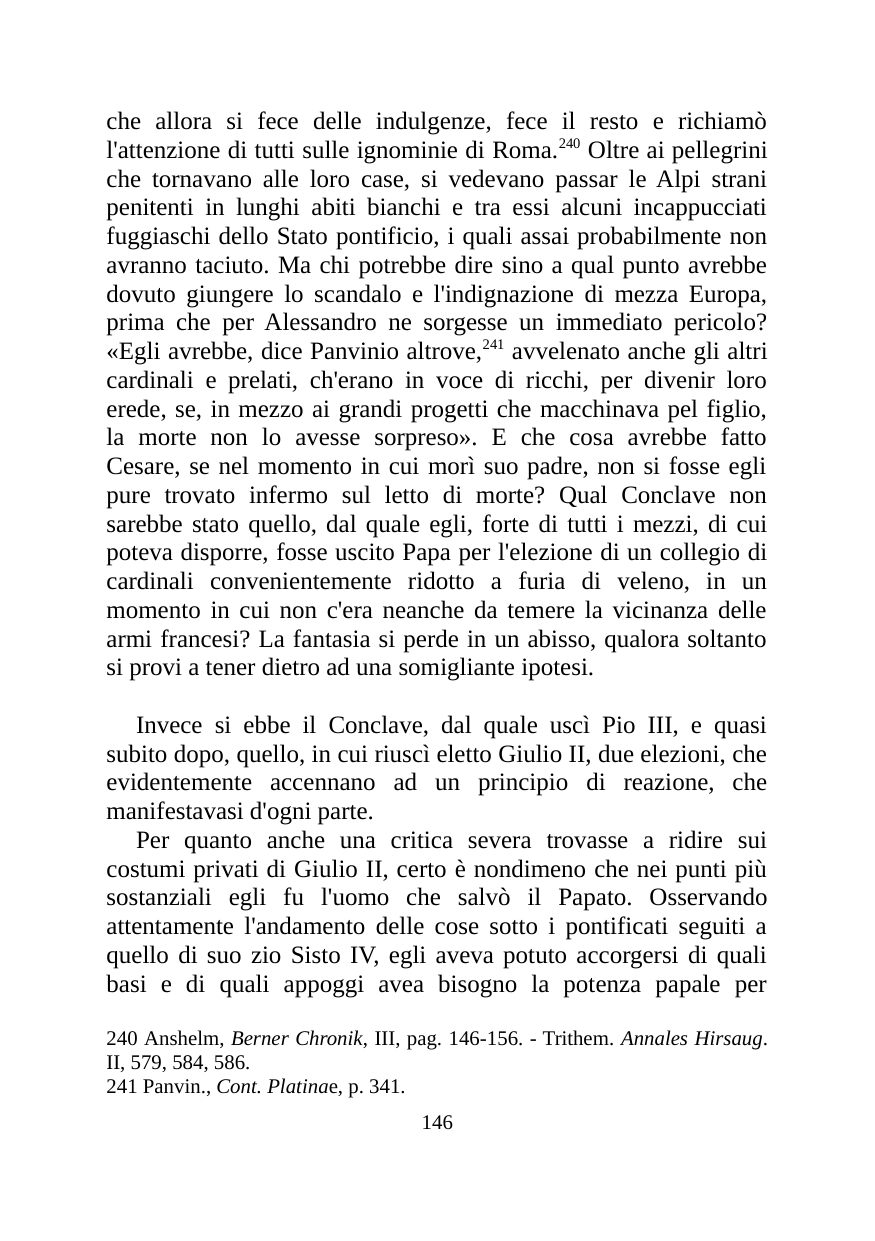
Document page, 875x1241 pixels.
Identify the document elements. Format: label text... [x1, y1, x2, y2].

text Panvin., Cont. Platinae, p. 341. [106, 1074, 768, 1098]
text Invece si ebbe il Conclave, dal quale uscì Pio III, e quasi subito dopo, quello, in cui riuscì eletto Giulio II, due elezioni, che evidentemente accennano ad un principio di reazione, che manifestavasi d'ogni parte. [106, 710, 768, 825]
text Per quanto anche una critica severa trovasse a ridire sui costumi privati di Giulio II, certo è nondimeno che nei punti più sostanziali egli fu l'uomo che salvò il Papato. Osservando attentamente l'andamento delle cose sotto i pontificati seguiti a quello di suo zio Sisto IV, egli aveva potuto accorgersi di quali basi e di quali appoggi avea bisogno la potenza papale per [106, 825, 768, 997]
text che allora si fece delle indulgenze, fece il resto e richiamò l'attenzione di tutti sulle ignominie di Roma. Oltre ai pellegrini che tornavano alle loro case, si vedevano passar le Alpi strani penitenti in lunghi abiti bianchi e tra essi alcuni incappucciati fuggiaschi dello Stato pontificio, i quali assai probabilmente non avranno taciuto. Ma chi potrebbe dire sino a qual punto avrebbe dovuto giungere lo scandalo e l'indignazione di mezza Europa, prima che per Alessandro ne sorgesse un immediato pericolo? «Egli avrebbe, dice Panvinio altrove, avvelenato anche gli altri cardinali e prelati, ch'erano in voce di ricchi, per divenir loro erede, se, in mezzo ai grandi progetti che macchinava pel figlio, la morte non lo avesse sorpreso». E che cosa avrebbe fatto Cesare, se nel momento in cui morì suo padre, non si fosse egli pure trovato infermo sul letto di morte? Qual Conclave non sarebbe stato quello, dal quale egli, forte di tutti i mezzi, di cui poteva disporre, fosse uscito Papa per l'elezione di un collegio di cardinali convenientemente ridotto a furia di veleno, in un momento in cui non c'era neanche da temere la vicinanza delle armi francesi? La fantasia si perde in un abisso, qualora soltanto si provi a tener dietro ad una somigliante ipotesi. [106, 106, 768, 681]
text Anshelm, Berner Chronik, III, pag. 146-156. - Trithem. Annales Hirsaug. II, 579, 584, 586. [106, 1026, 768, 1074]
